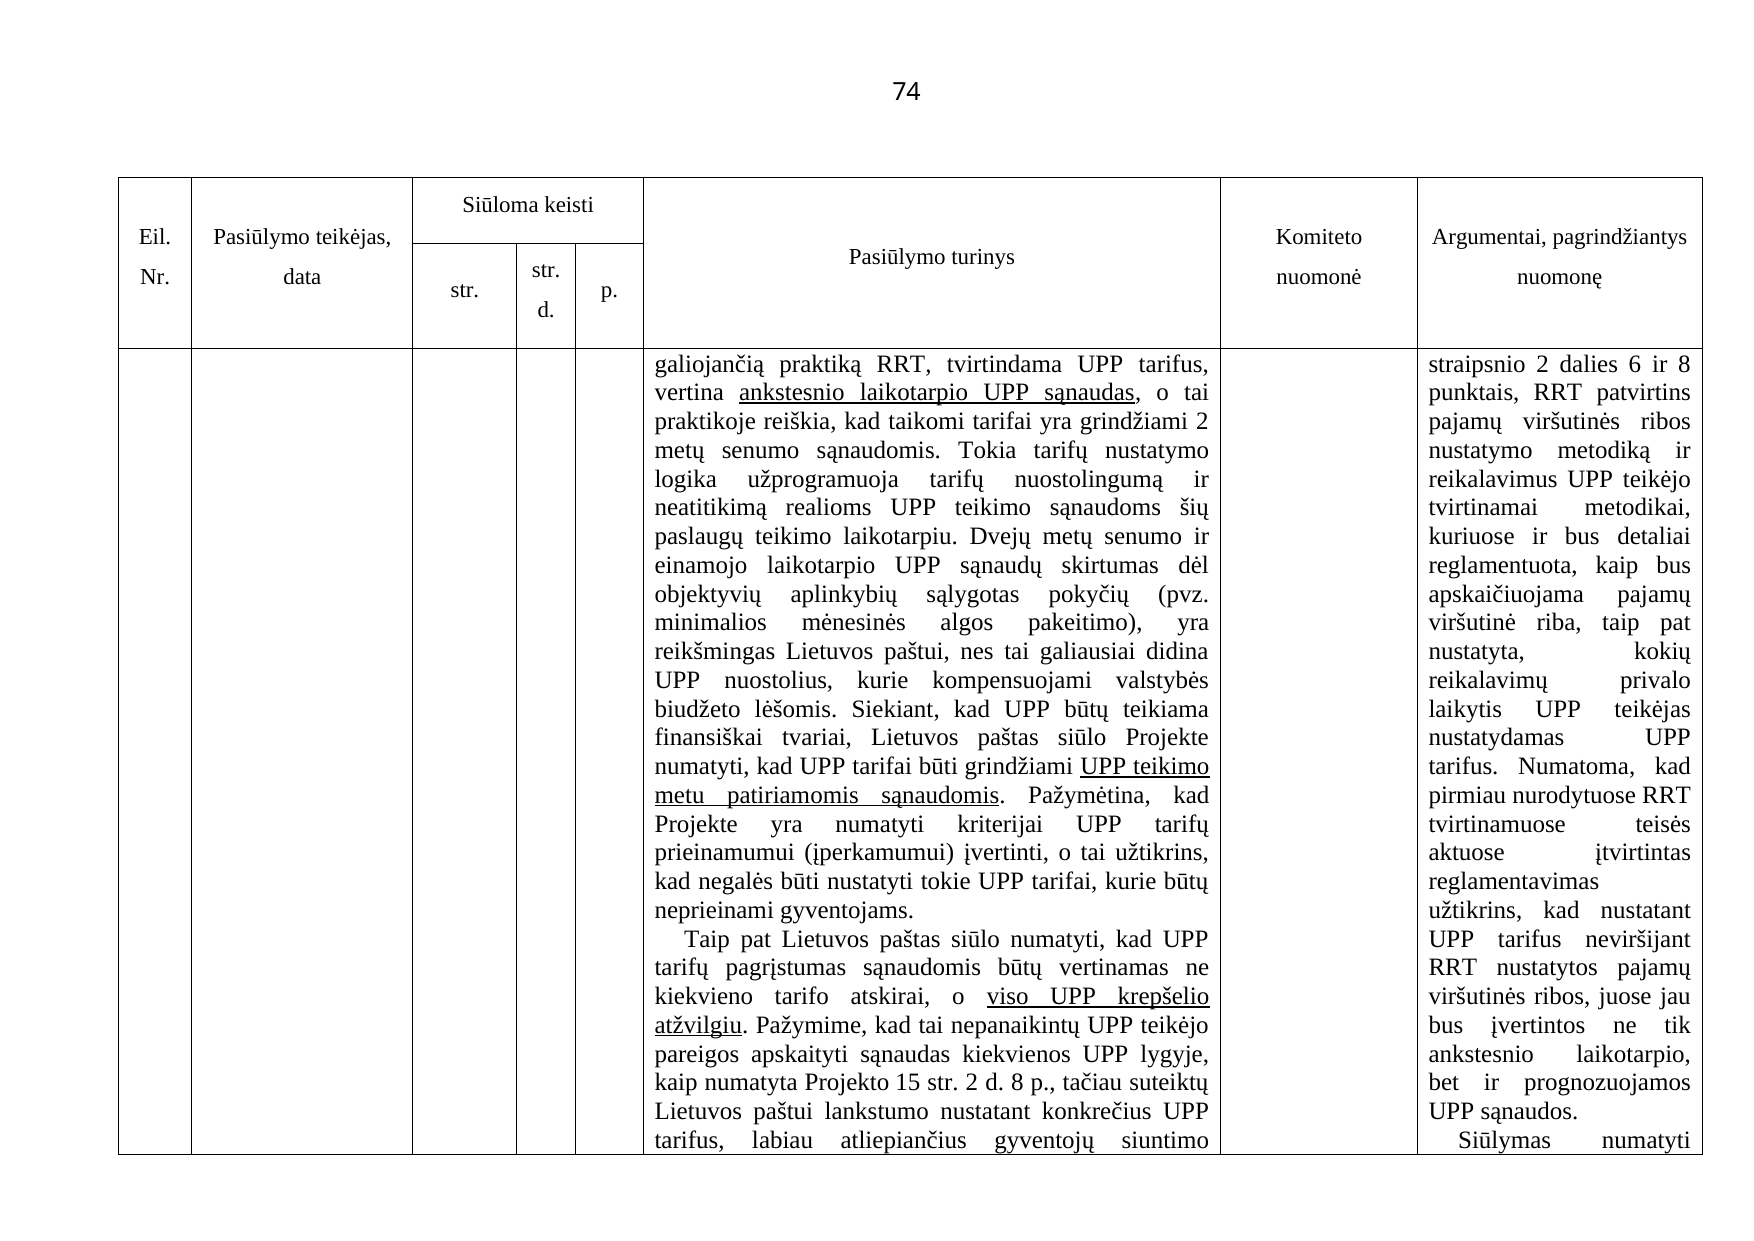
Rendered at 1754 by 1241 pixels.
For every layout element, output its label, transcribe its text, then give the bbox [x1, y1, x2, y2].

table_header Pasiūlymo turinys [644, 178, 1220, 348]
table_cell str. d. [517, 244, 575, 348]
table_header Eil. Nr. [119, 178, 191, 348]
table_cell [576, 349, 643, 1154]
table_cell str. [413, 244, 516, 348]
table_cell [517, 349, 575, 1154]
table_cell [1221, 349, 1417, 1154]
table_cell [413, 349, 516, 1154]
table_cell galiojančią praktiką RRT, tvirtindama UPP tarifus, vertina ankstesnio laikotarpio UPP sąnaudas, o tai praktikoje reiškia, kad taikomi tarifai yra grindžiami 2 metų senumo sąnaudomis. Tokia tarifų nustatymo logika užprogramuoja tarifų nuostolingumą ir neatitikimą realioms UPP teikimo sąnaudoms šių paslaugų teikimo laikotarpiu. Dvejų metų senumo ir einamojo laikotarpio UPP sąnaudų skirtumas dėl objektyvių aplinkybių sąlygotas pokyčių (pvz. minimalios mėnesinės algos pakeitimo), yra reikšmingas Lietuvos paštui, nes tai galiausiai didina UPP nuostolius, kurie kompensuojami valstybės biudžeto lėšomis. Siekiant, kad UPP būtų teikiama finansiškai tvariai, Lietuvos paštas siūlo Projekte numatyti, kad UPP tarifai būti grindžiami UPP teikimo metu patiriamomis sąnaudomis. Pažymėtina, kad Projekte yra numatyti kriterijai UPP tarifų prieinamumui (įperkamumui) įvertinti, o tai užtikrins, kad negalės būti nustatyti tokie UPP tarifai, kurie būtų neprieinami gyventojams. Taip pat Lietuvos paštas siūlo numatyti, kad UPP tarifų pagrįstumas sąnaudomis būtų vertinamas ne kiekvieno tarifo atskirai, o viso UPP krepšelio atžvilgiu. Pažymime, kad tai nepanaikintų UPP teikėjo pareigos apskaityti sąnaudas kiekvienos UPP lygyje, kaip numatyta Projekto 15 str. 2 d. 8 p., tačiau suteiktų Lietuvos paštui lankstumo nustatant konkrečius UPP tarifus, labiau atliepiančius gyventojų siuntimo [644, 349, 1220, 1154]
table_header Siūloma keisti [413, 178, 643, 243]
table_cell [119, 349, 191, 1154]
table_header Argumentai, pagrindžiantys nuomonę [1418, 178, 1702, 348]
table_header Pasiūlymo teikėjas, data [192, 178, 412, 348]
table_header Komiteto nuomonė [1221, 178, 1417, 348]
table_cell p. [576, 244, 643, 348]
table_cell [192, 349, 412, 1154]
table_cell straipsnio 2 dalies 6 ir 8 punktais, RRT patvirtins pajamų viršutinės ribos nustatymo metodiką ir reikalavimus UPP teikėjo tvirtinamai metodikai, kuriuose ir bus detaliai reglamentuota, kaip bus apskaičiuojama pajamų viršutinė riba, taip pat nustatyta, kokių reikalavimų privalo laikytis UPP teikėjas nustatydamas UPP tarifus. Numatoma, kad pirmiau nurodytuose RRT tvirtinamuose teisės aktuose įtvirtintas reglamentavimas užtikrins, kad nustatant UPP tarifus neviršijant RRT nustatytos pajamų viršutinės ribos, juose jau bus įvertintos ne tik ankstesnio laikotarpio, bet ir prognozuojamos UPP sąnaudos. Siūlymas numatyti [1418, 349, 1702, 1154]
